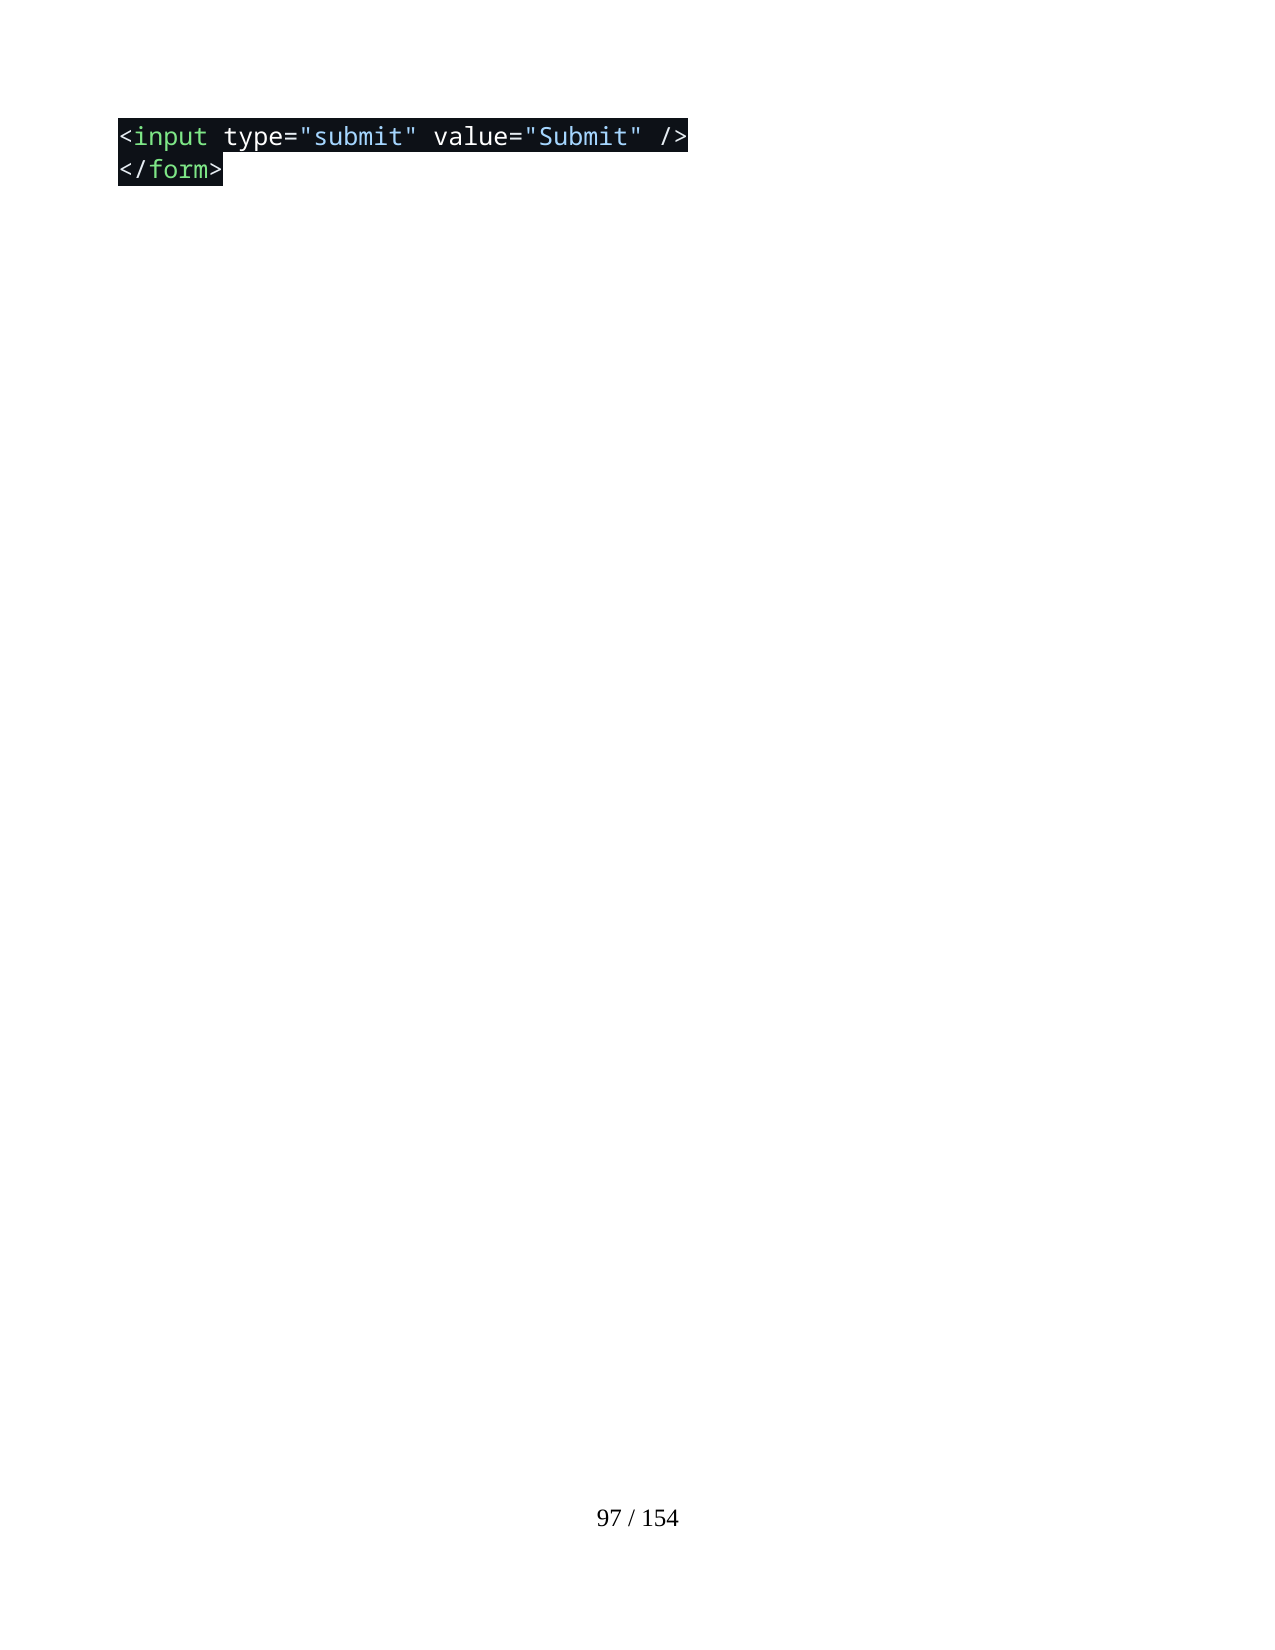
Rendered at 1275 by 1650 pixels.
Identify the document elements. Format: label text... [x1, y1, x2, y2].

text </form> [118, 152, 1157, 186]
text <input type="submit" value="Submit" /> [118, 118, 1157, 152]
